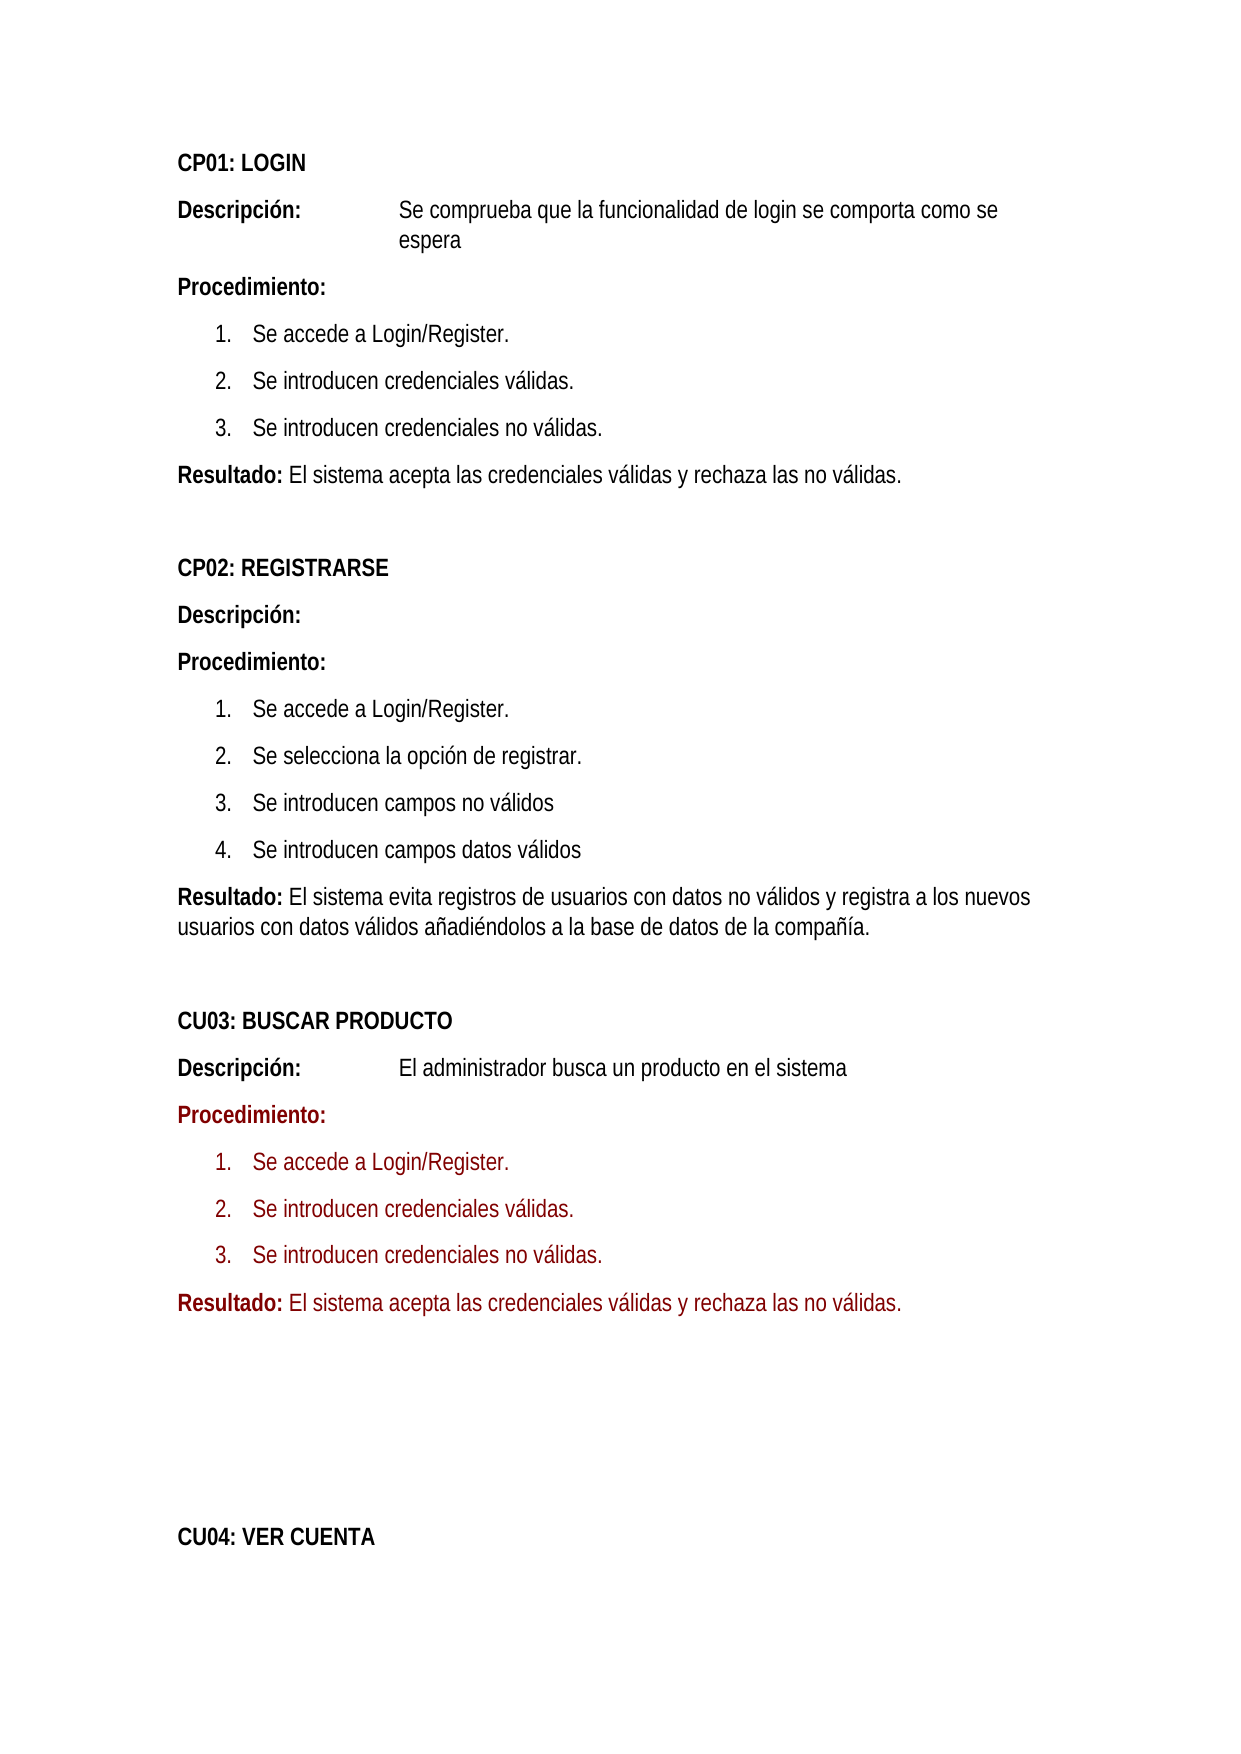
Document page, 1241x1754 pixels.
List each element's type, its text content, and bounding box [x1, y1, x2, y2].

list Se introducen credenciales no válidas. [215, 1241, 1063, 1269]
text Resultado: El sistema evita registros de usuarios con datos no válidos y registra a los nuevos usuarios con datos válidos añadiéndolos a la base de datos de la compañía. [177, 882, 1063, 941]
text Descripción: [177, 600, 1063, 629]
text Descripción: El administrador busca un producto en el sistema [177, 1053, 1063, 1081]
text CU03: BUSCAR PRODUCTO [177, 1006, 1063, 1034]
text Procedimiento: [177, 647, 1063, 676]
text Procedimiento: [177, 1099, 1063, 1128]
list Se introducen campos datos válidos [215, 835, 1063, 864]
list Se introducen credenciales válidas. [215, 366, 1063, 394]
list Se introducen credenciales no válidas. [215, 413, 1063, 441]
list Se introducen campos no válidos [215, 788, 1063, 817]
text Descripción: Se comprueba que la funcionalidad de login se comporta como se espera [177, 194, 1063, 253]
list Se accede a Login/Register. [215, 319, 1063, 347]
text CP02: REGISTRARSE [177, 553, 1063, 582]
text Resultado: El sistema acepta las credenciales válidas y rechaza las no válidas. [177, 1287, 1063, 1316]
list Se accede a Login/Register. [215, 1147, 1063, 1175]
text Resultado: El sistema acepta las credenciales válidas y rechaza las no válidas. [177, 460, 1063, 488]
text CP01: LOGIN [177, 148, 1063, 176]
list Se selecciona la opción de registrar. [215, 741, 1063, 770]
list Se introducen credenciales válidas. [215, 1193, 1063, 1222]
list Se accede a Login/Register. [215, 694, 1063, 723]
text Procedimiento: [177, 272, 1063, 301]
text CU04: VER CUENTA [177, 1522, 1063, 1551]
